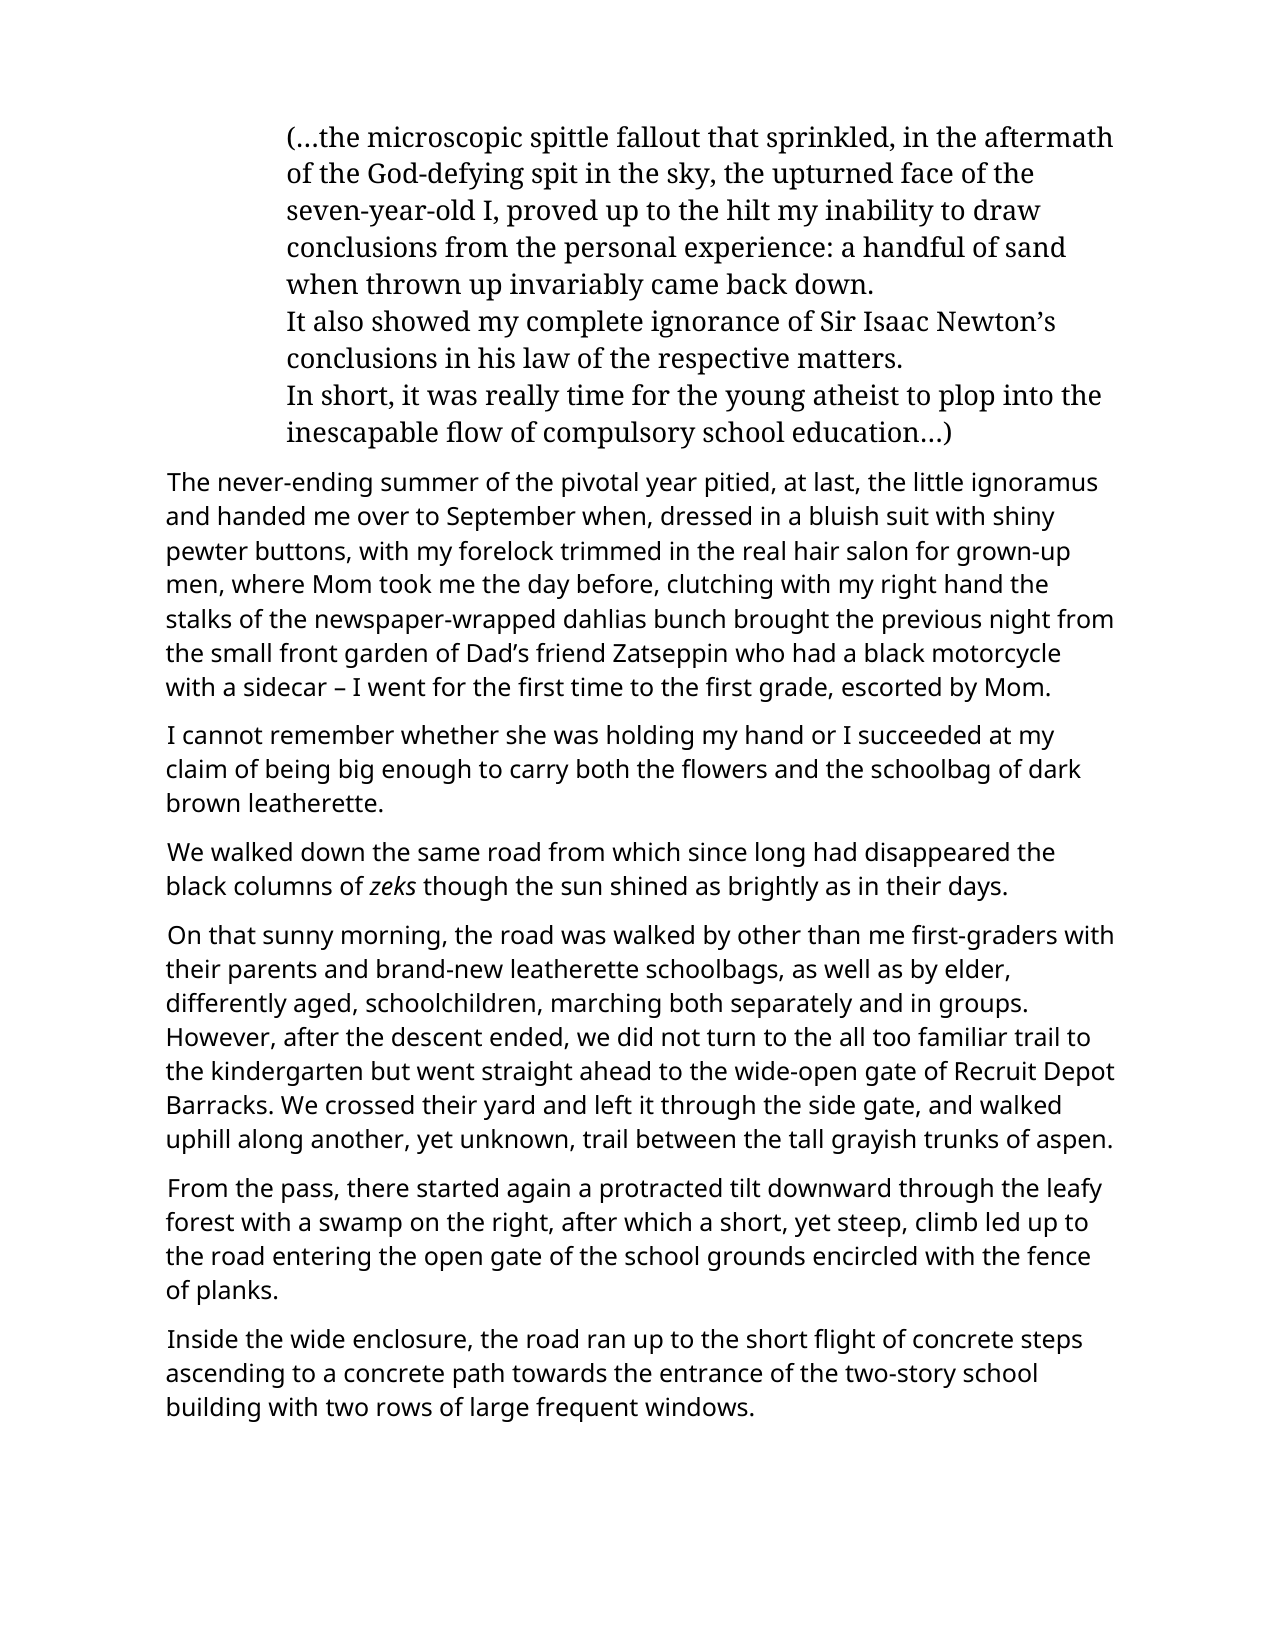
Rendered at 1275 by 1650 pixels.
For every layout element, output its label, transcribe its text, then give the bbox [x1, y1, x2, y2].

text I cannot remember whether she was holding my hand or I succeeded at my claim of being big enough to carry both the flowers and the schoolbag of dark brown leatherette. [165, 718, 1118, 820]
list It also showed my complete ignorance of Sir Isaac Newton’s conclusions in his law of the respective matters. [286, 302, 1118, 376]
text We walked down the same road from which since long had disappeared the black columns of zeks though the sun shined as brightly as in their days. [165, 835, 1118, 903]
text Inside the wide enclosure, the road ran up to the short flight of concrete steps ascending to a concrete path towards the entrance of the two-story school building with two rows of large frequent windows. [165, 1321, 1118, 1423]
text The never-ending summer of the pivotal year pitied, at last, the little ignoramus and handed me over to September when, dressed in a bluish suit with shiny pewter buttons, with my forelock trimmed in the real hair salon for grown-up men, where Mom took me the day before, clutching with my right hand the stalks of the newspaper-wrapped dahlias bunch brought the previous night from the small front garden of Dad’s friend Zatseppin who had a black motorcycle with a sidecar – I went for the first time to the first grade, escorted by Mom. [165, 465, 1118, 703]
text From the pass, there started again a protracted tilt downward through the leafy forest with a swamp on the right, after which a short, yet steep, climb led up to the road entering the open gate of the school grounds encircled with the fence of planks. [165, 1171, 1118, 1307]
list (…the microscopic spittle fallout that sprinkled, in the aftermath of the God-defying spit in the sky, the upturned face of the seven-year-old I, proved up to the hilt my inability to draw conclusions from the personal experience: a handful of sand when thrown up invariably came back down. [286, 118, 1118, 302]
text On that sunny morning, the road was walked by other than me first-graders with their parents and brand-new leatherette schoolbags, as well as by elder, differently aged, schoolchildren, marching both separately and in groups. However, after the descent ended, we did not turn to the all too familiar trail to the kindergarten but went straight ahead to the wide-open gate of Recruit Depot Barracks. We crossed their yard and left it through the side gate, and walked uphill along another, yet unknown, trail between the tall grayish trunks of aspen. [165, 917, 1118, 1156]
list In short, it was really time for the young atheist to plop into the inescapable flow of compulsory school education…) [286, 376, 1118, 450]
